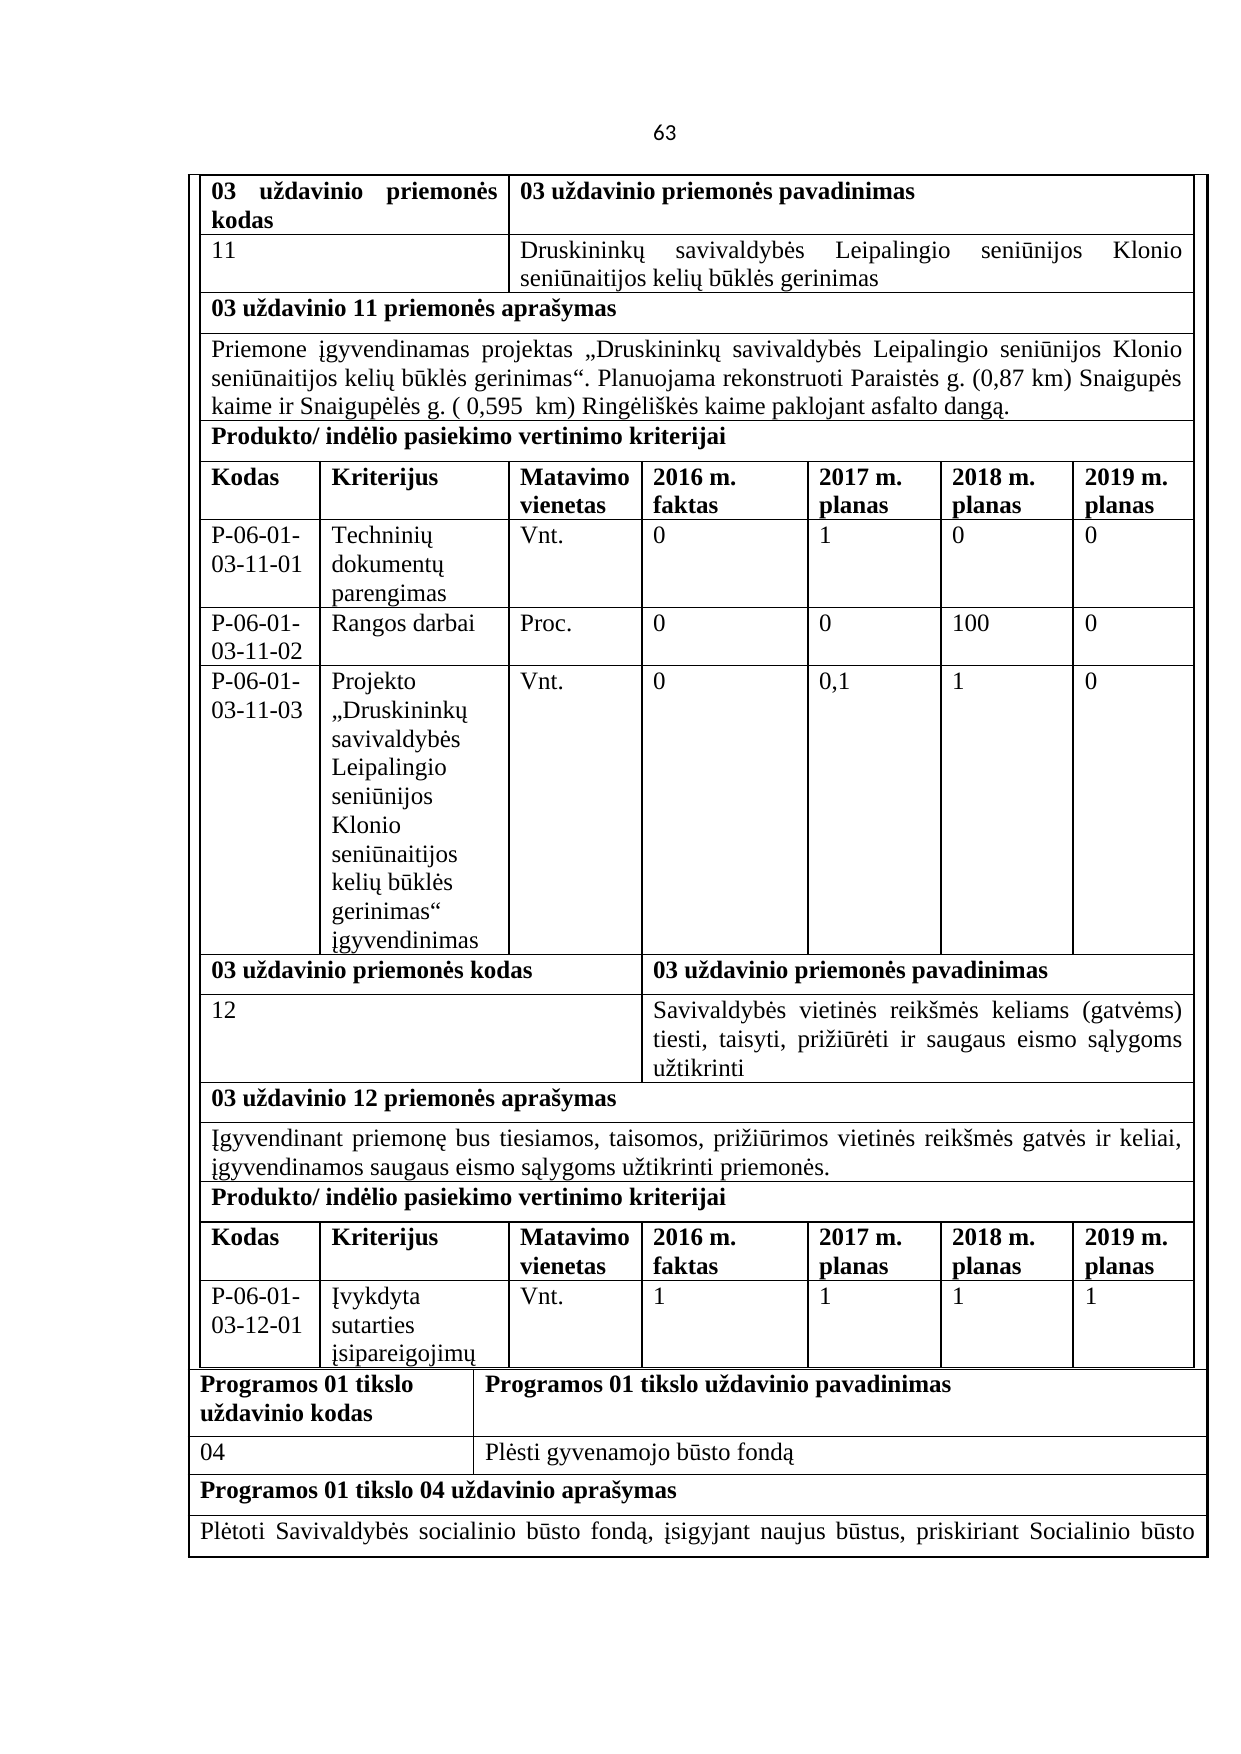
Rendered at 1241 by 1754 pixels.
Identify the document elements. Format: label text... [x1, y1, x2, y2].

table_cell 0 [1074, 666, 1193, 954]
table_cell 2018 m. planas [942, 1223, 1072, 1280]
table_cell 03 uždavinio priemonės kodas [201, 955, 641, 994]
table_cell Druskininkų savivaldybės Leipalingio seniūnijos Klonio seniūnaitijos kelių būklės gerinimas [510, 235, 1193, 292]
table_cell 100 [942, 608, 1072, 665]
table_cell P-06-01-03-12-01 [201, 1281, 319, 1367]
table_cell 1 [942, 666, 1072, 954]
table_cell Matavimo vienetas [510, 462, 641, 519]
table_cell 1 [643, 1281, 807, 1367]
table_cell 1 [1074, 1281, 1193, 1367]
table_cell [190, 175, 199, 1368]
table_cell 2019 m. planas [1074, 462, 1193, 519]
table_cell Vnt. [510, 520, 641, 607]
table_cell 0 [1074, 608, 1193, 665]
table_cell 03 uždavinio priemonės kodas [201, 176, 508, 234]
table_cell Kodas [201, 1223, 319, 1280]
table_cell 0 [1074, 520, 1193, 607]
table_cell 0 [809, 608, 940, 665]
table_cell 03 uždavinio 11 priemonės aprašymas [201, 293, 1193, 333]
table_cell 2019 m. planas [1074, 1223, 1193, 1280]
table_cell Programos 01 tikslo 04 uždavinio aprašymas [190, 1475, 1206, 1515]
table_cell 0,1 [809, 666, 940, 954]
table_cell P-06-01-03-11-02 [201, 608, 319, 665]
table_cell 1 [942, 1281, 1072, 1367]
table_cell Projekto „Druskininkų savivaldybės Leipalingio seniūnijos Klonio seniūnaitijos kelių būklės gerinimas“ įgyvendinimas [321, 666, 508, 954]
table_cell 2016 m. faktas [643, 1223, 807, 1280]
table_cell 0 [643, 608, 807, 665]
table_cell Plėsti gyvenamojo būsto fondą [474, 1437, 1206, 1474]
table_cell Produkto/ indėlio pasiekimo vertinimo kriterijai [201, 1182, 1193, 1221]
table_cell Vnt. [510, 666, 641, 954]
table_cell 03 uždavinio priemonės pavadinimas [643, 955, 1193, 994]
table_cell 04 [190, 1437, 473, 1474]
table_cell Įgyvendinant priemonę bus tiesiamos, taisomos, prižiūrimos vietinės reikšmės gatvės ir keliai, įgyvendinamos saugaus eismo sąlygoms užtikrinti priemonės. [201, 1123, 1193, 1181]
table_cell Programos 01 tikslo uždavinio pavadinimas [474, 1370, 1206, 1436]
table_cell 2017 m. planas [809, 462, 940, 519]
table_cell Kriterijus [321, 462, 508, 519]
table_cell Rangos darbai [321, 608, 508, 665]
table_cell Priemone įgyvendinamas projektas „Druskininkų savivaldybės Leipalingio seniūnijos Klonio seniūnaitijos kelių būklės gerinimas“. Planuojama rekonstruoti Paraistės g. (0,87 km) Snaigupės kaime ir Snaigupėlės g. ( 0,595 km) Ringėliškės kaime paklojant asfalto dangą. [201, 334, 1193, 420]
table_cell Proc. [510, 608, 641, 665]
table_cell Plėtoti Savivaldybės socialinio būsto fondą, įsigyjant naujus būstus, priskiriant Socialinio būsto [190, 1516, 1206, 1556]
table_cell Programos 01 tikslo uždavinio kodas [190, 1370, 473, 1436]
table_cell Kriterijus [321, 1223, 508, 1280]
table_cell 03 uždavinio 12 priemonės aprašymas [201, 1083, 1193, 1122]
table_cell Produkto/ indėlio pasiekimo vertinimo kriterijai [201, 421, 1193, 461]
table_cell 0 [942, 520, 1072, 607]
table_cell 2017 m. planas [809, 1223, 940, 1280]
table_cell [1195, 175, 1206, 1368]
table_cell 12 [201, 995, 641, 1082]
table_cell 1 [809, 520, 940, 607]
table_cell 2018 m. planas [942, 462, 1072, 519]
table_cell 0 [643, 520, 807, 607]
table_cell Matavimo vienetas [510, 1223, 641, 1280]
table_cell P-06-01-03-11-01 [201, 520, 319, 607]
table_cell Savivaldybės vietinės reikšmės keliams (gatvėms) tiesti, taisyti, prižiūrėti ir saugaus eismo sąlygoms užtikrinti [643, 995, 1193, 1082]
table_cell P-06-01-03-11-03 [201, 666, 319, 954]
table_cell 2016 m. faktas [643, 462, 807, 519]
table_cell Įvykdyta sutarties įsipareigojimų [321, 1281, 508, 1367]
table_cell 0 [643, 666, 807, 954]
table_cell Vnt. [510, 1281, 641, 1367]
table_cell Kodas [201, 462, 319, 519]
table_cell 03 uždavinio priemonės pavadinimas [510, 176, 1193, 234]
table_cell Techninių dokumentų parengimas [321, 520, 508, 607]
table_cell 1 [809, 1281, 940, 1367]
table_cell 11 [201, 235, 508, 292]
